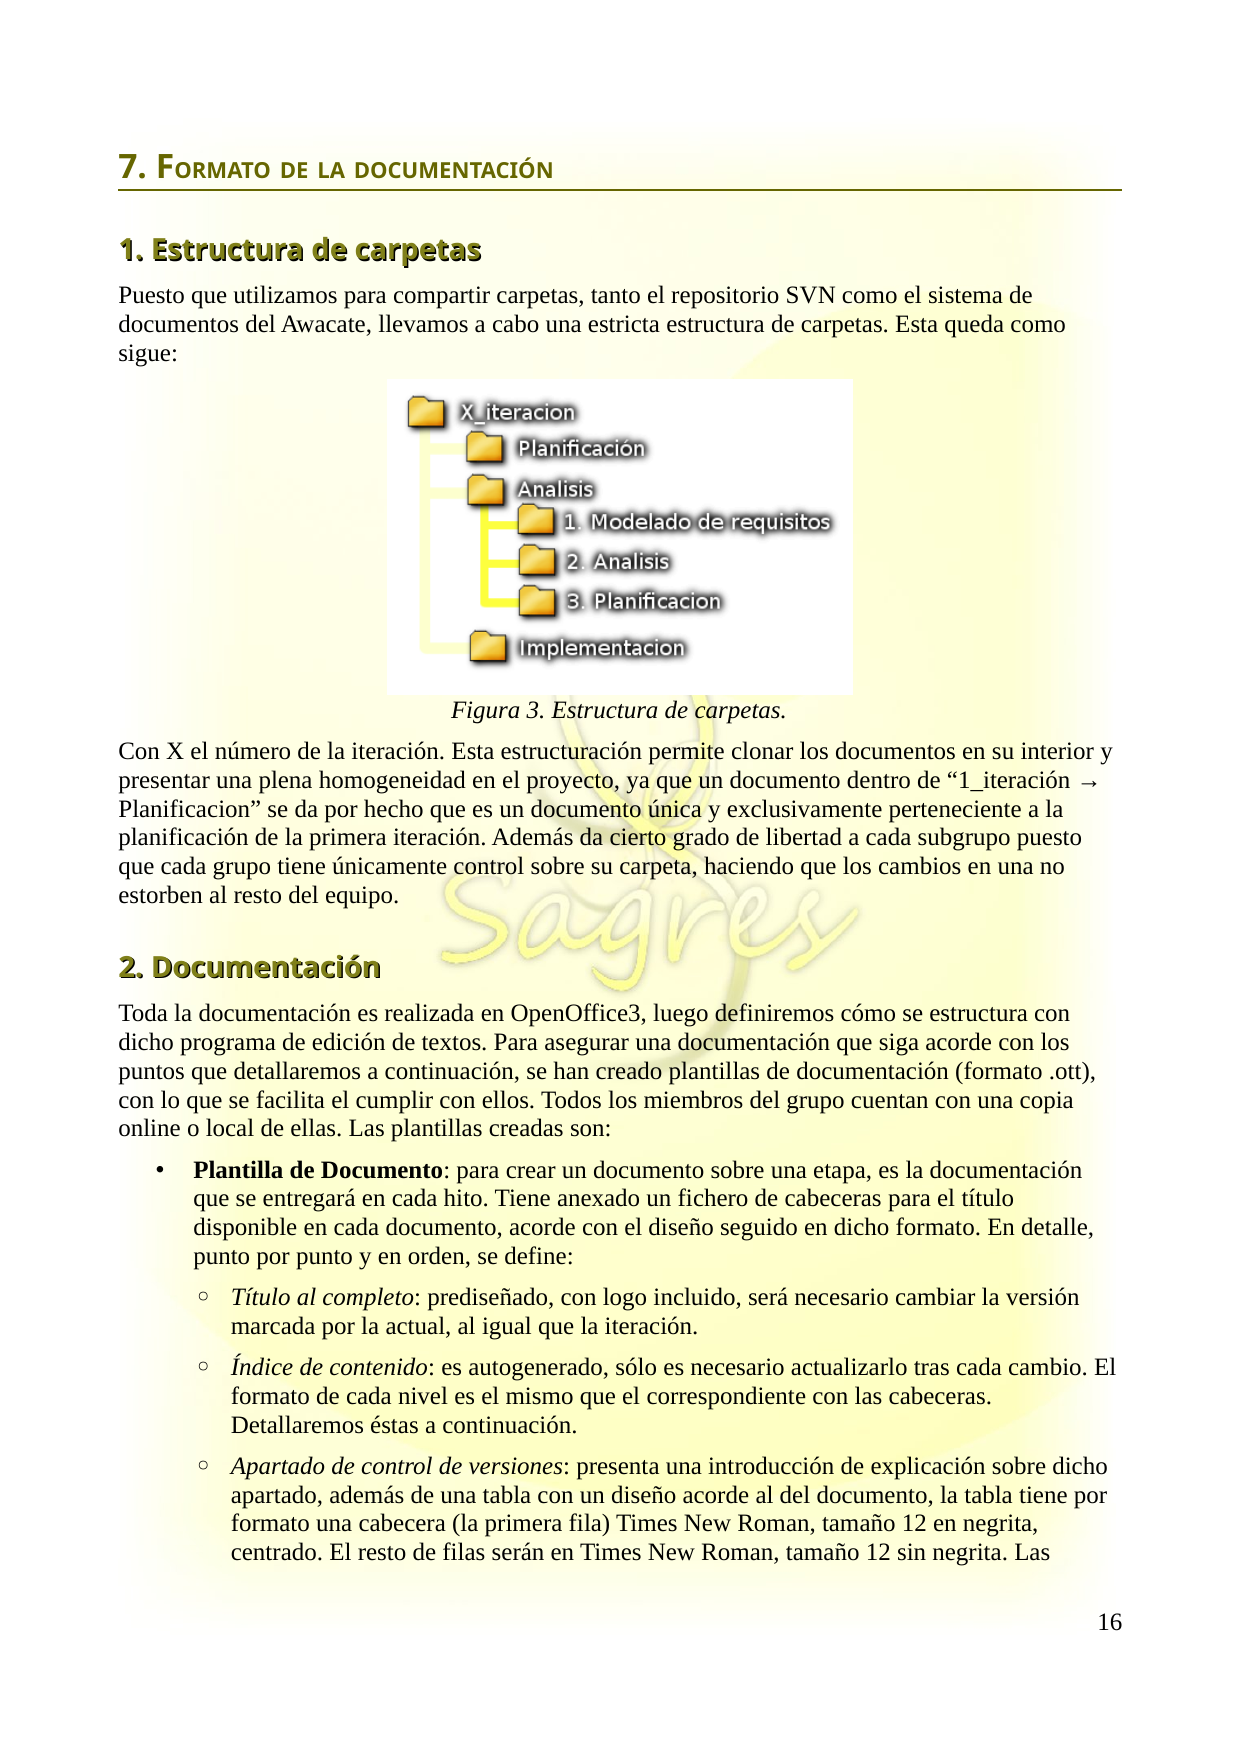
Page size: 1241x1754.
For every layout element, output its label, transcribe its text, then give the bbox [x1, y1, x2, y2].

text Con X el número de la iteración. Esta estructuración permite clonar los documentos en su interior y presentar una plena homogeneidad en el proyecto, ya que un documento dentro de “1_iteración → Planificacion” se da por hecho que es un documento única y exclusivamente perteneciente a la planificación de la primera iteración. Además da cierto grado de libertad a cada subgrupo puesto que cada grupo tiene únicamente control sobre su carpeta, haciendo que los cambios en una no estorben al resto del equipo. [118, 736, 1122, 909]
picture [118, 118, 1122, 143]
subtitle 2. Documentación [118, 946, 1122, 986]
picture [118, 1142, 1122, 1636]
subtitle 7. Formato de la documentación [118, 143, 1122, 189]
text Toda la documentación es realizada en OpenOffice3, luego definiremos cómo se estructura con dicho programa de edición de textos. Para asegurar una documentación que siga acorde con los puntos que detallaremos a continuación, se han creado plantillas de documentación (formato .ott), con lo que se facilita el cumplir con ellos. Todos los miembros del grupo cuentan con una copia online o local de ellas. Las plantillas creadas son: [118, 998, 1122, 1142]
text Figura 3. Estructura de carpetas. [118, 695, 1122, 724]
picture [118, 724, 1122, 736]
list Título al completo: prediseñado, con logo incluido, será necesario cambiar la versión marcada por la actual, al igual que la iteración. [193, 1282, 1122, 1340]
list Índice de contenido: es autogenerado, sólo es necesario actualizarlo tras cada cambio. El formato de cada nivel es el mismo que el correspondiente con las cabeceras. Detallaremos éstas a continuación. [193, 1352, 1122, 1438]
picture [118, 909, 1122, 946]
list Plantilla de Documento: para crear un documento sobre una etapa, es la documentación que se entregará en cada hito. Tiene anexado un fichero de cabeceras para el título disponible en cada documento, acorde con el diseño seguido en dicho formato. En detalle, punto por punto y en orden, se define: [156, 1155, 1122, 1270]
picture [118, 986, 1122, 998]
picture [118, 367, 1122, 695]
picture [118, 191, 1122, 228]
subtitle 1. Estructura de carpetas [118, 228, 1122, 268]
list Apartado de control de versiones: presenta una introducción de explicación sobre dicho apartado, además de una tabla con un diseño acorde al del documento, la tabla tiene por formato una cabecera (la primera fila) Times New Roman, tamaño 12 en negrita, centrado. El resto de filas serán en Times New Roman, tamaño 12 sin negrita. Las [193, 1451, 1122, 1566]
text Puesto que utilizamos para compartir carpetas, tanto el repositorio SVN como el sistema de documentos del Awacate, llevamos a cabo una estricta estructura de carpetas. Esta queda como sigue: [118, 281, 1122, 367]
picture [118, 268, 1122, 281]
